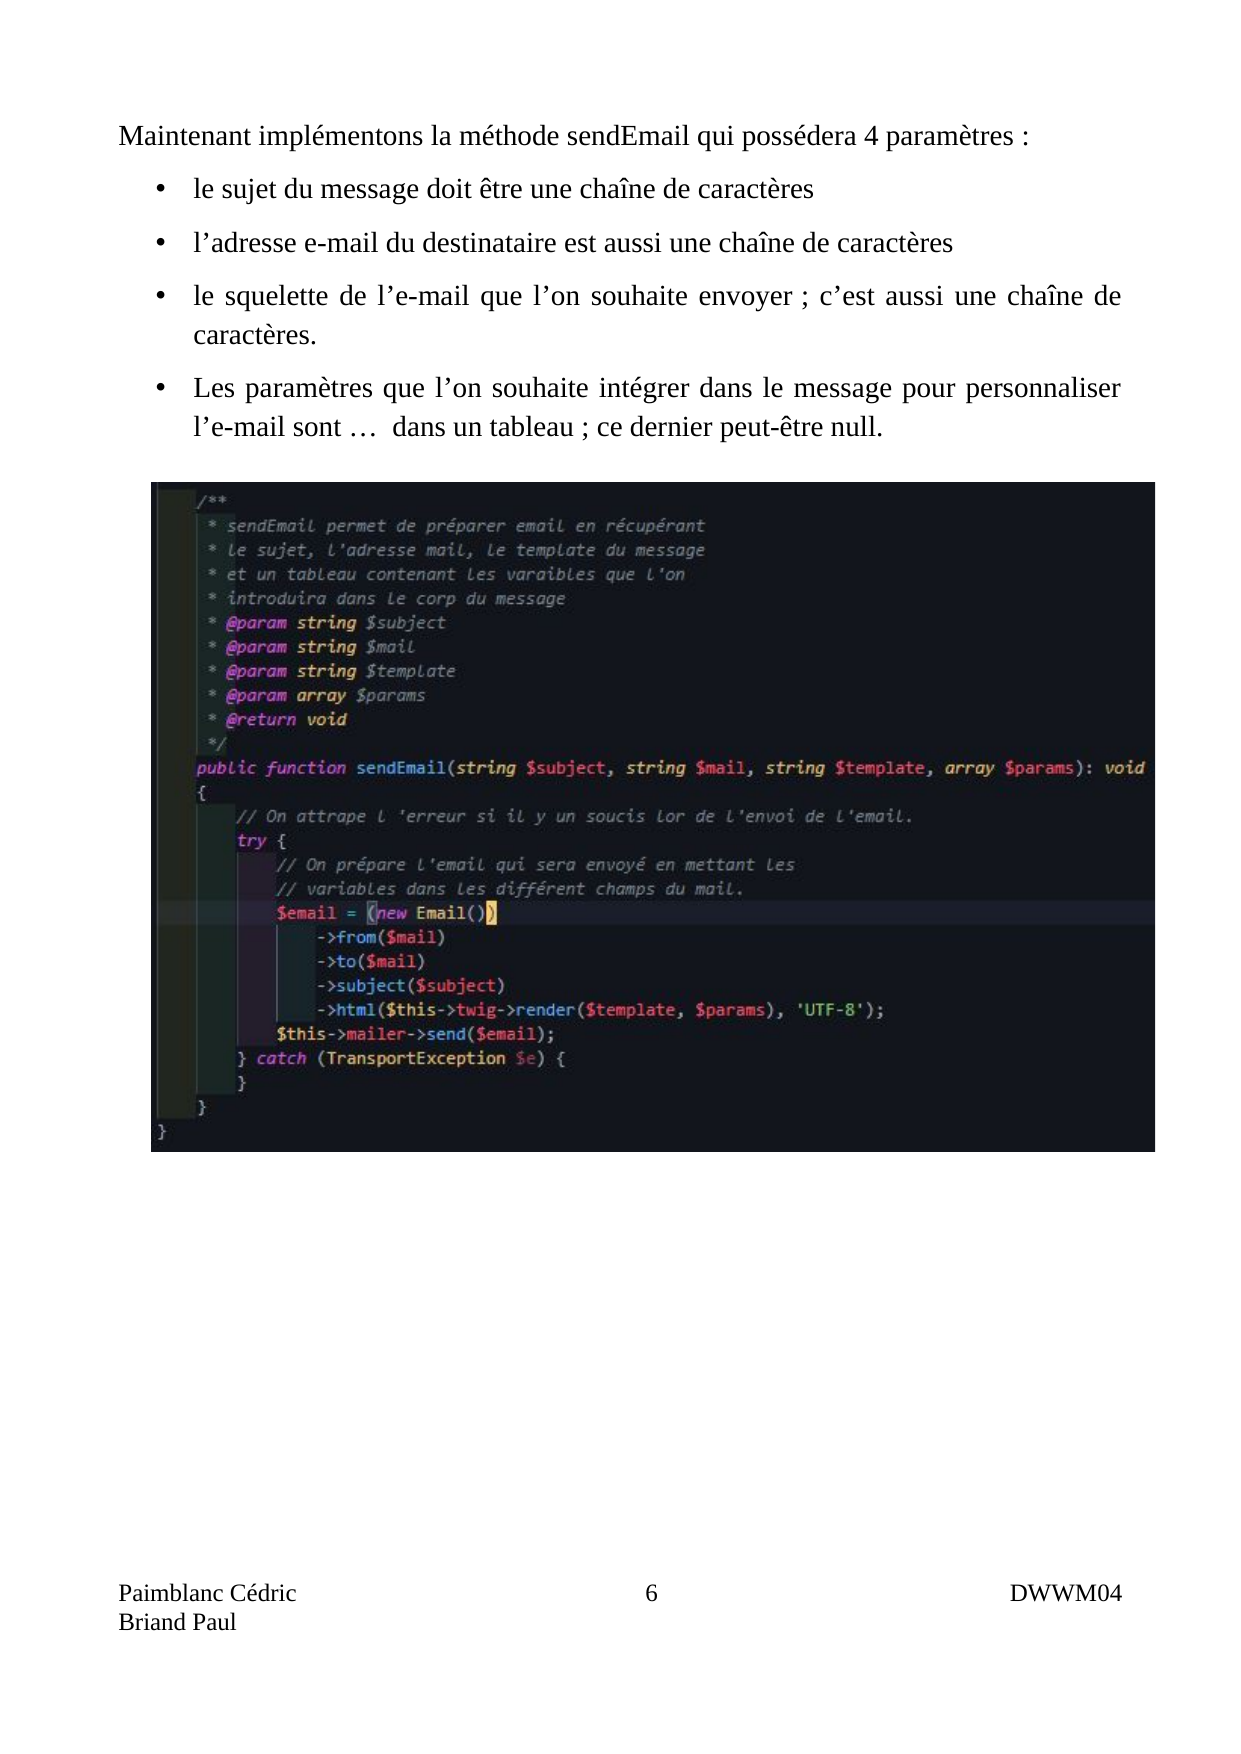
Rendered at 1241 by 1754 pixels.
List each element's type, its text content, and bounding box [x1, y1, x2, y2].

list le sujet du message doit être une chaîne de caractères [156, 171, 1122, 205]
text Maintenant implémentons la méthode sendEmail qui possédera 4 paramètres : [118, 118, 1122, 152]
list l’adresse e-mail du destinataire est aussi une chaîne de caractères [156, 225, 1122, 258]
list Les paramètres que l’on souhaite intégrer dans le message pour personnaliser l’e-mail sont … dans un tableau ; ce dernier peut-être null. [156, 370, 1122, 442]
list le squelette de l’e-mail que l’on souhaite envoyer ; c’est aussi une chaîne de caractères. [156, 278, 1122, 351]
picture [151, 482, 1155, 1152]
